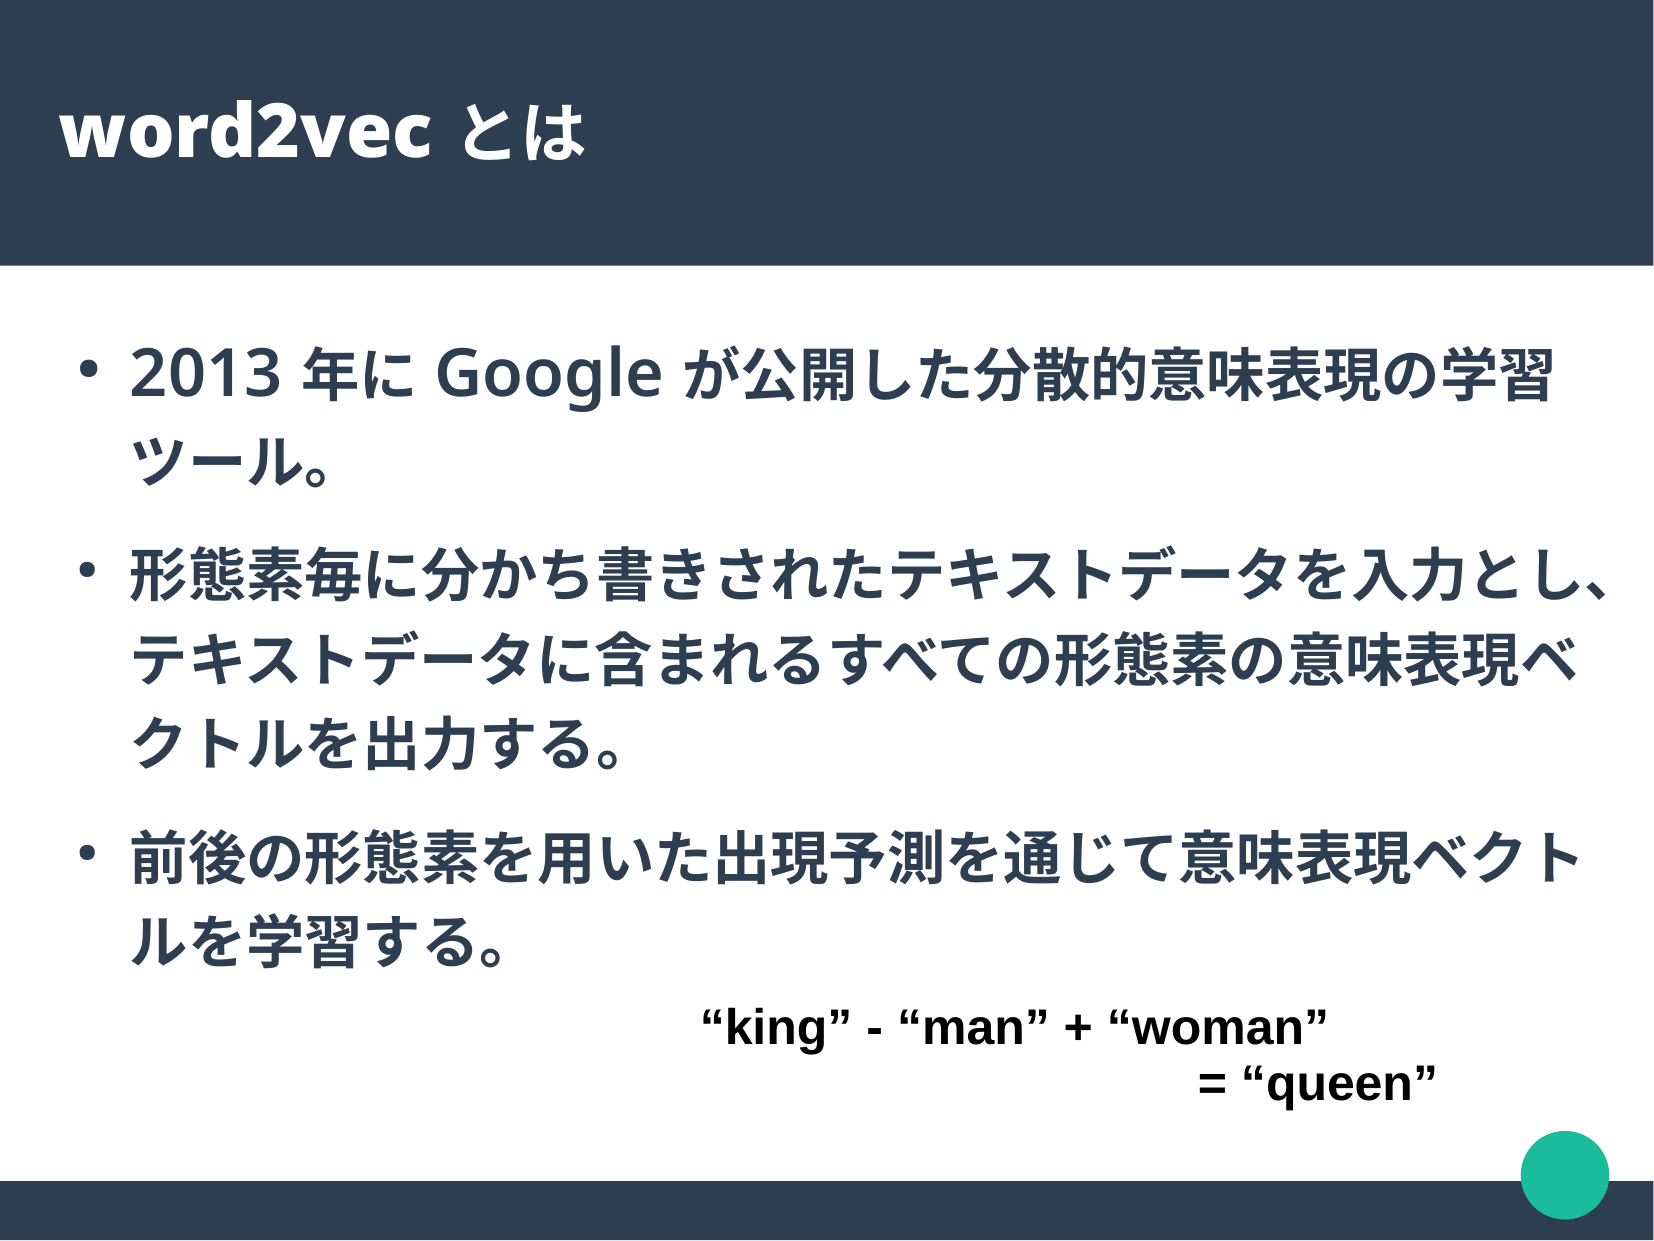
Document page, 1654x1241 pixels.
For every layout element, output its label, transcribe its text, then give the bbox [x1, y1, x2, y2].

text_box “king” - “man” + “woman” = “queen” [685, 992, 1453, 1119]
title word2vecとは [59, 49, 1595, 207]
list 2013年にGoogleが公開した分散的意味表現の学習ツール。 形態素毎に分かち書きされたテキストデータを入力とし、テキストデータに含まれるすべての形態素の意味表現ベクトルを出力する。 前後の形態素を用いた出現予測を通じて意味表現ベクトルを学習する。 [59, 324, 1595, 1152]
